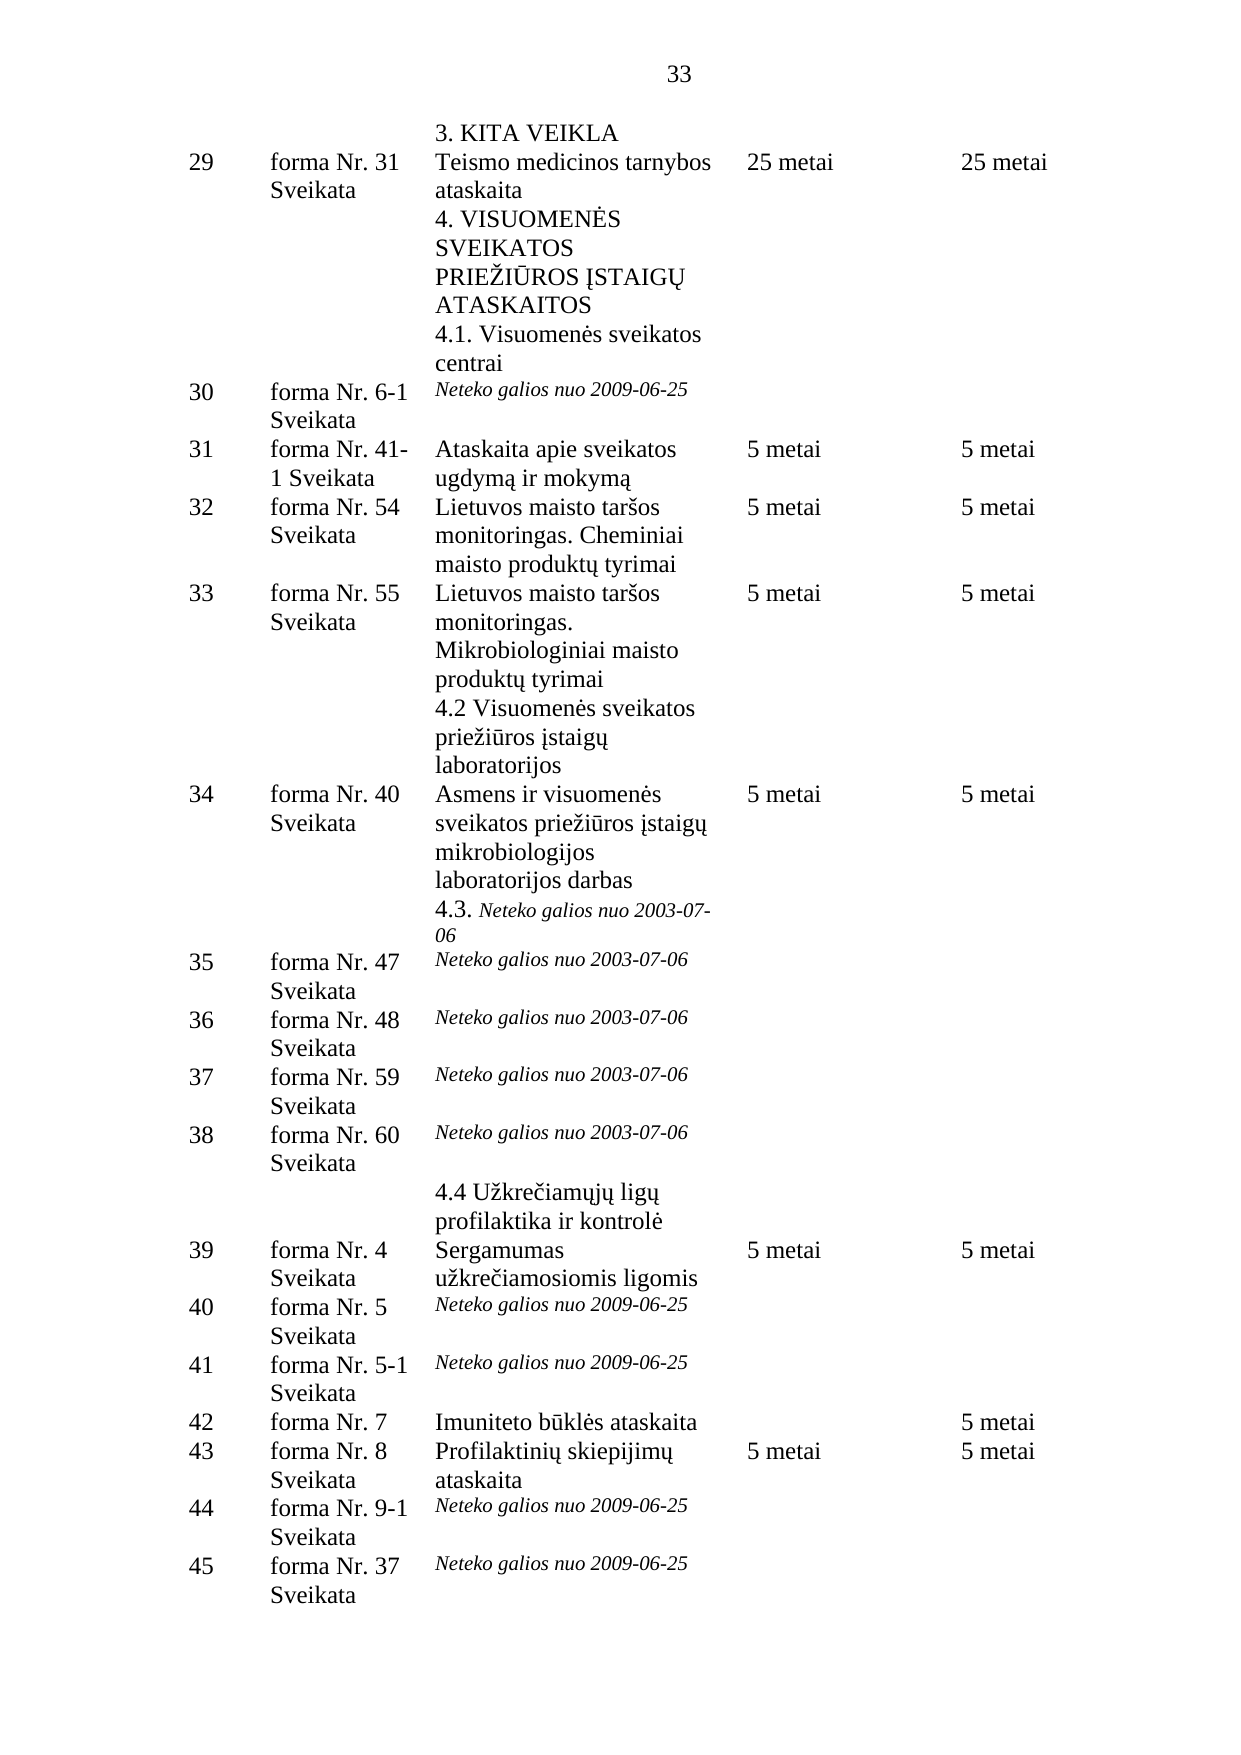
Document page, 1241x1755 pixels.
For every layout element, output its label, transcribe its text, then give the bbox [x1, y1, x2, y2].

table_cell [950, 947, 1181, 1005]
table_cell [736, 1005, 949, 1062]
table_cell 5 metai [950, 779, 1181, 894]
table_cell 39 [177, 1235, 259, 1292]
table_cell 5 metai [950, 578, 1181, 693]
table_cell 37 [177, 1062, 259, 1120]
table_cell [736, 1350, 949, 1407]
table_cell [950, 1292, 1181, 1350]
table_cell [950, 118, 1181, 147]
table_cell [259, 319, 424, 377]
table_cell [736, 1494, 949, 1551]
table_cell 35 [177, 947, 259, 1005]
table_cell [177, 894, 259, 947]
table_cell [950, 1062, 1181, 1120]
table_cell 45 [177, 1551, 259, 1608]
table_cell 5 metai [950, 1436, 1181, 1493]
table_cell 5 metai [736, 779, 949, 894]
table_cell 5 metai [736, 1235, 949, 1292]
table_cell [177, 319, 259, 377]
table_cell [177, 1177, 259, 1235]
table_cell Imuniteto būklės ataskaita [424, 1407, 736, 1436]
table_cell 4.4 Užkrečiamųjų ligų profilaktika ir kontrolė [424, 1177, 736, 1235]
table_cell 42 [177, 1407, 259, 1436]
table_cell [950, 693, 1181, 779]
table_cell [259, 204, 424, 319]
table_cell 4.3. Neteko galios nuo 2003-07-06 [424, 894, 736, 947]
table_cell 32 [177, 492, 259, 578]
table_cell 4.2 Visuomenės sveikatos priežiūros įstaigų laboratorijos [424, 693, 736, 779]
table_cell [177, 693, 259, 779]
table_cell 33 [177, 578, 259, 693]
table_cell [736, 377, 949, 434]
table_cell 31 [177, 434, 259, 492]
table_cell 29 [177, 147, 259, 204]
table_cell forma Nr. 8 Sveikata [259, 1436, 424, 1493]
table_cell [950, 1177, 1181, 1235]
table_cell [950, 1551, 1181, 1608]
table_cell Neteko galios nuo 2009-06-25 [424, 1292, 736, 1350]
table_cell Neteko galios nuo 2003-07-06 [424, 1005, 736, 1062]
table_cell Neteko galios nuo 2009-06-25 [424, 1350, 736, 1407]
table_cell 34 [177, 779, 259, 894]
table_cell forma Nr. 40 Sveikata [259, 779, 424, 894]
table_cell [950, 1494, 1181, 1551]
table_cell 43 [177, 1436, 259, 1493]
table_cell [736, 693, 949, 779]
table_cell Asmens ir visuomenės sveikatos priežiūros įstaigų mikrobiologijos laboratorijos darbas [424, 779, 736, 894]
table_cell 38 [177, 1120, 259, 1177]
table_cell [259, 1177, 424, 1235]
table_cell [950, 319, 1181, 377]
table_cell 4.1. Visuomenės sveikatos centrai [424, 319, 736, 377]
table_cell 41 [177, 1350, 259, 1407]
table_cell 5 metai [950, 492, 1181, 578]
table_cell 40 [177, 1292, 259, 1350]
table_cell [950, 1005, 1181, 1062]
table_cell 25 metai [950, 147, 1181, 204]
table_cell forma Nr. 4 Sveikata [259, 1235, 424, 1292]
table_cell Neteko galios nuo 2009-06-25 [424, 1551, 736, 1608]
table_cell 3. KITA VEIKLA [424, 118, 736, 147]
table_cell [950, 204, 1181, 319]
table_cell forma Nr. 5-1 Sveikata [259, 1350, 424, 1407]
table_cell Neteko galios nuo 2009-06-25 [424, 1494, 736, 1551]
table_cell 5 metai [950, 1235, 1181, 1292]
table_cell [736, 894, 949, 947]
table_cell [736, 118, 949, 147]
table_cell 5 metai [736, 1436, 949, 1493]
table_cell forma Nr. 7 [259, 1407, 424, 1436]
table_cell Lietuvos maisto taršos monitoringas. Cheminiai maisto produktų tyrimai [424, 492, 736, 578]
table_cell forma Nr. 55 Sveikata [259, 578, 424, 693]
table_cell Profilaktinių skiepijimų ataskaita [424, 1436, 736, 1493]
table_cell forma Nr. 31 Sveikata [259, 147, 424, 204]
table_cell forma Nr. 5 Sveikata [259, 1292, 424, 1350]
table_cell [950, 894, 1181, 947]
table_cell [736, 319, 949, 377]
table_cell [736, 1062, 949, 1120]
table_cell [177, 204, 259, 319]
table_cell Sergamumas užkrečiamosiomis ligomis [424, 1235, 736, 1292]
table_cell 5 metai [950, 1407, 1181, 1436]
table_cell [736, 1407, 949, 1436]
table_cell [950, 1120, 1181, 1177]
table_cell [736, 1292, 949, 1350]
table_cell 36 [177, 1005, 259, 1062]
table_cell [736, 947, 949, 1005]
table_cell [736, 1120, 949, 1177]
table_cell [259, 118, 424, 147]
table_cell [177, 118, 259, 147]
table_cell 5 metai [736, 492, 949, 578]
table_cell forma Nr. 9-1 Sveikata [259, 1494, 424, 1551]
table_cell Teismo medicinos tarnybos ataskaita [424, 147, 736, 204]
table_cell forma Nr. 6-1 Sveikata [259, 377, 424, 434]
table_cell forma Nr. 47 Sveikata [259, 947, 424, 1005]
table_cell [259, 693, 424, 779]
table_cell forma Nr. 59 Sveikata [259, 1062, 424, 1120]
table_cell forma Nr. 60 Sveikata [259, 1120, 424, 1177]
table_cell [736, 204, 949, 319]
table_cell [736, 1551, 949, 1608]
table_cell Neteko galios nuo 2009-06-25 [424, 377, 736, 434]
table_cell Neteko galios nuo 2003-07-06 [424, 1062, 736, 1120]
table_cell [950, 377, 1181, 434]
table_cell 30 [177, 377, 259, 434]
table_cell 5 metai [736, 578, 949, 693]
table_cell forma Nr. 37 Sveikata [259, 1551, 424, 1608]
table_cell [259, 894, 424, 947]
table_cell Lietuvos maisto taršos monitoringas. Mikrobiologiniai maisto produktų tyrimai [424, 578, 736, 693]
table_cell Neteko galios nuo 2003-07-06 [424, 1120, 736, 1177]
table_cell 5 metai [736, 434, 949, 492]
table_cell Ataskaita apie sveikatos ugdymą ir mokymą [424, 434, 736, 492]
table_cell [950, 1350, 1181, 1407]
table_cell forma Nr. 54 Sveikata [259, 492, 424, 578]
table_cell 5 metai [950, 434, 1181, 492]
table_cell 4. VISUOMENĖS SVEIKATOS PRIEŽIŪROS ĮSTAIGŲ ATASKAITOS [424, 204, 736, 319]
table_cell 25 metai [736, 147, 949, 204]
table_cell forma Nr. 48 Sveikata [259, 1005, 424, 1062]
table_cell Neteko galios nuo 2003-07-06 [424, 947, 736, 1005]
table_cell forma Nr. 41-1 Sveikata [259, 434, 424, 492]
table_cell [736, 1177, 949, 1235]
table_cell 44 [177, 1494, 259, 1551]
